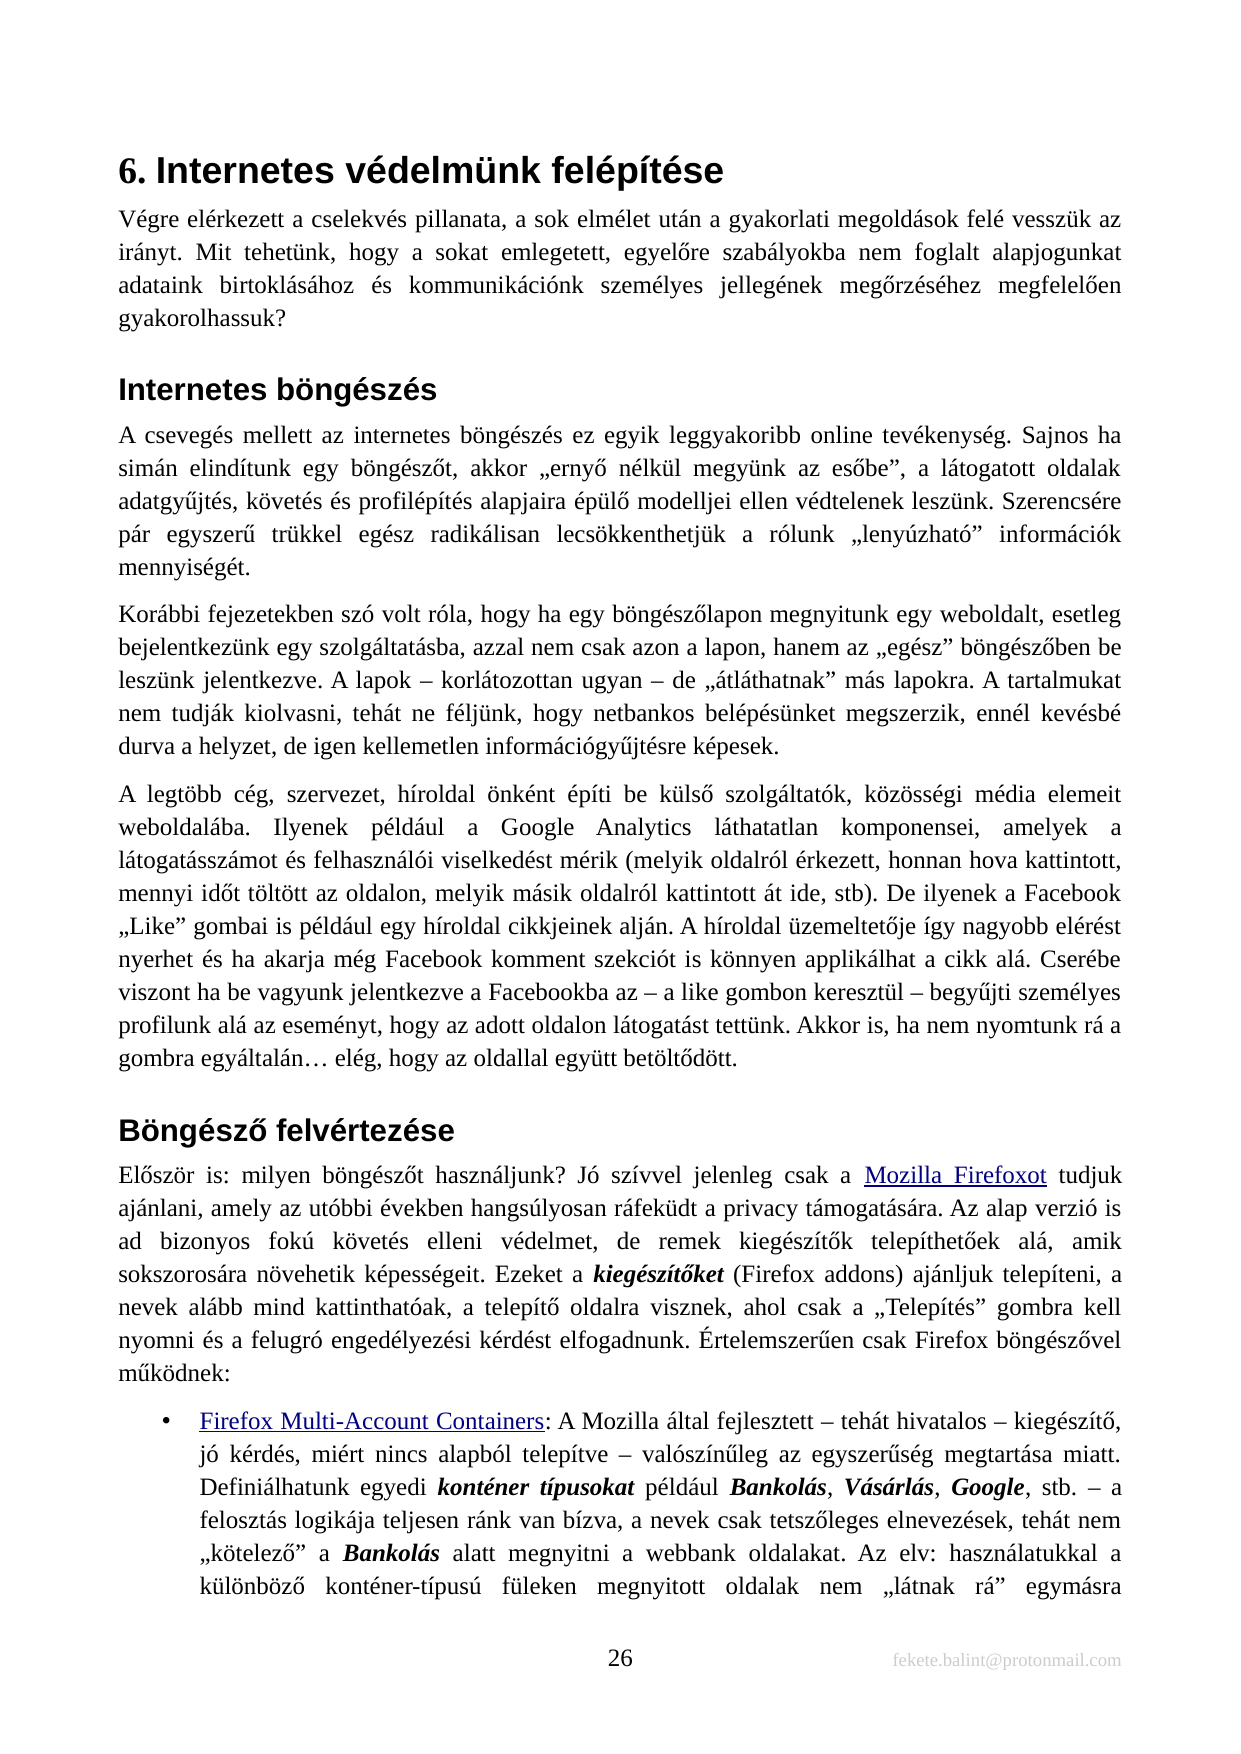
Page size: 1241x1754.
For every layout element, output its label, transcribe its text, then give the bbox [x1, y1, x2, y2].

subtitle 6. Internetes védelmünk felépítése [118, 148, 1122, 191]
text Korábbi fejezetekben szó volt róla, hogy ha egy böngészőlapon megnyitunk egy weboldalt, esetleg bejelentkezünk egy szolgáltatásba, azzal nem csak azon a lapon, hanem az „egész” böngészőben be leszünk jelentkezve. A lapok – korlátozottan ugyan – de „átláthatnak” más lapokra. A tartalmukat nem tudják kiolvasni, tehát ne féljünk, hogy netbankos belépésünket megszerzik, ennél kevésbé durva a helyzet, de igen kellemetlen információgyűjtésre képesek. [118, 599, 1122, 760]
list Firefox Multi-Account Containers: A Mozilla által fejlesztett – tehát hivatalos – kiegészítő, jó kérdés, miért nincs alapból telepítve – valószínűleg az egyszerűség megtartása miatt. Definiálhatunk egyedi konténer típusokat például Bankolás, Vásárlás, Google, stb. – a felosztás logikája teljesen ránk van bízva, a nevek csak tetszőleges elnevezések, tehát nem „kötelező” a Bankolás alatt megnyitni a webbank oldalakat. Az elv: használatukkal a különböző konténer-típusú füleken megnyitott oldalak nem „látnak rá” egymásra [162, 1406, 1122, 1600]
subtitle Böngésző felvértezése [118, 1112, 1122, 1148]
text A legtöbb cég, szervezet, híroldal önként építi be külső szolgáltatók, közösségi média elemeit weboldalába. Ilyenek például a Google Analytics láthatatlan komponensei, amelyek a látogatásszámot és felhasználói viselkedést mérik (melyik oldalról érkezett, honnan hova kattintott, mennyi időt töltött az oldalon, melyik másik oldalról kattintott át ide, stb). De ilyenek a Facebook „Like” gombai is például egy híroldal cikkjeinek alján. A híroldal üzemeltetője így nagyobb elérést nyerhet és ha akarja még Facebook komment szekciót is könnyen applikálhat a cikk alá. Cserébe viszont ha be vagyunk jelentkezve a Facebookba az – a like gombon keresztül – begyűjti személyes profilunk alá az eseményt, hogy az adott oldalon látogatást tettünk. Akkor is, ha nem nyomtunk rá a gombra egyáltalán… elég, hogy az oldallal együtt betöltődött. [118, 779, 1122, 1072]
text Először is: milyen böngészőt használjunk? Jó szívvel jelenleg csak a Mozilla Firefoxot tudjuk ajánlani, amely az utóbbi években hangsúlyosan ráfeküdt a privacy támogatására. Az alap verzió is ad bizonyos fokú követés elleni védelmet, de remek kiegészítők telepíthetőek alá, amik sokszorosára növehetik képességeit. Ezeket a kiegészítőket (Firefox addons) ajánljuk telepíteni, a nevek alább mind kattinthatóak, a telepítő oldalra visznek, ahol csak a „Telepítés” gombra kell nyomni és a felugró engedélyezési kérdést elfogadnunk. Értelemszerűen csak Firefox böngészővel működnek: [118, 1160, 1122, 1387]
text Végre elérkezett a cselekvés pillanata, a sok elmélet után a gyakorlati megoldások felé vesszük az irányt. Mit tehetünk, hogy a sokat emlegetett, egyelőre szabályokba nem foglalt alapjogunkat adataink birtoklásához és kommunikációnk személyes jellegének megőrzéséhez megfelelően gyakorolhassuk? [118, 204, 1122, 332]
subtitle Internetes böngészés [118, 371, 1122, 407]
text A csevegés mellett az internetes böngészés ez egyik leggyakoribb online tevékenység. Sajnos ha simán elindítunk egy böngészőt, akkor „ernyő nélkül megyünk az esőbe”, a látogatott oldalak adatgyűjtés, követés és profilépítés alapjaira épülő modelljei ellen védtelenek leszünk. Szerencsére pár egyszerű trükkel egész radikálisan lecsökkenthetjük a rólunk „lenyúzható” információk mennyiségét. [118, 420, 1122, 581]
